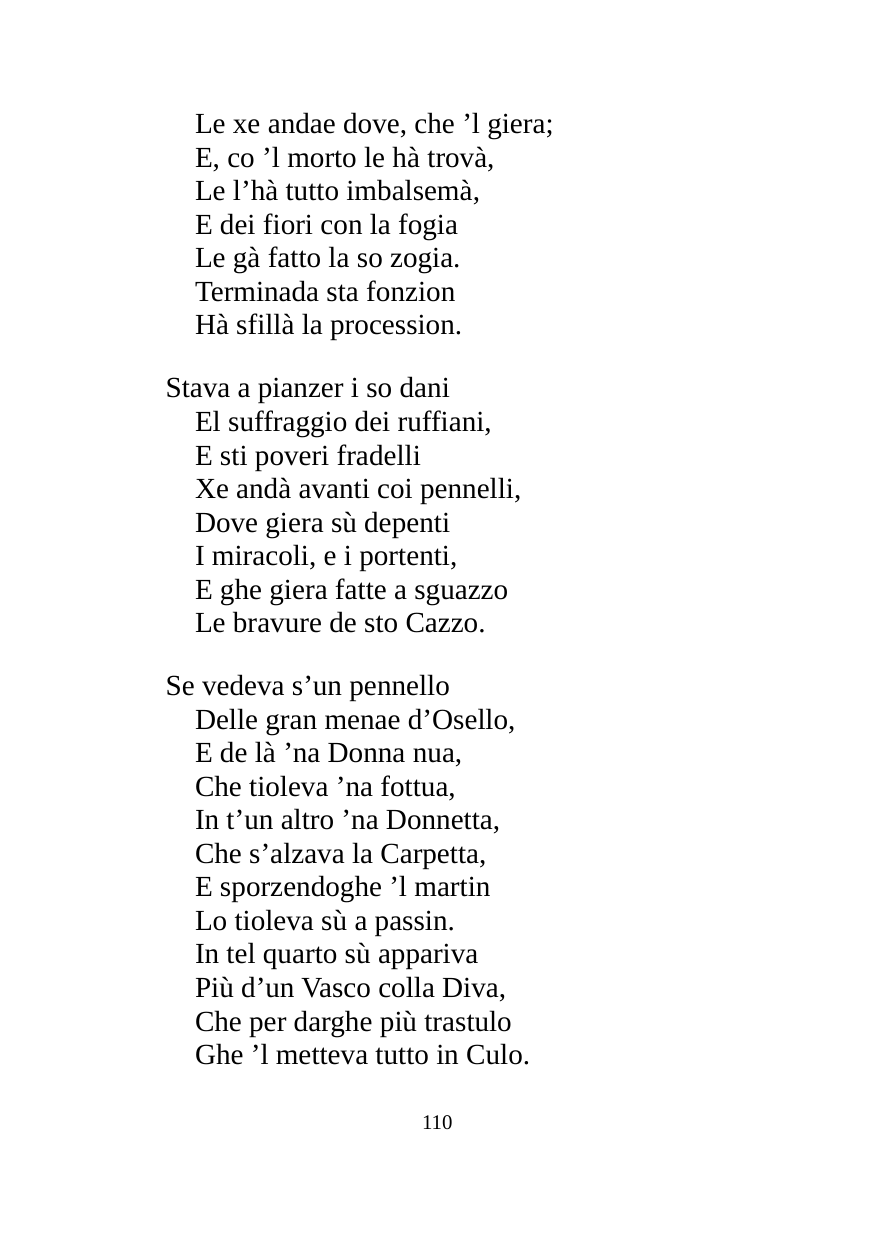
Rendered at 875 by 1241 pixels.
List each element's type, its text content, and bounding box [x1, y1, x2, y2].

text Stava a pianzer i so dani El suffraggio dei ruffiani, E sti poveri fradelli Xe andà avanti coi pennelli, Dove giera sù depenti I miracoli, e i portenti, E ghe giera fatte a sguazzo Le bravure de sto Cazzo. [165, 371, 768, 639]
text Se vedeva s’un pennello Delle gran menae d’Osello, E de là ’na Donna nua, Che tioleva ’na fottua, In t’un altro ’na Donnetta, Che s’alzava la Carpetta, E sporzendoghe ’l martin Lo tioleva sù a passin. In tel quarto sù appariva Più d’un Vasco colla Diva, Che per darghe più trastulo Ghe ’l metteva tutto in Culo. [165, 668, 768, 1071]
text Le xe andae dove, che ’l giera; E, co ’l morto le hà trovà, Le l’hà tutto imbalsemà, E dei fiori con la fogia Le gà fatto la so zogia. Terminada sta fonzion Hà sfillà la procession. [165, 106, 768, 341]
